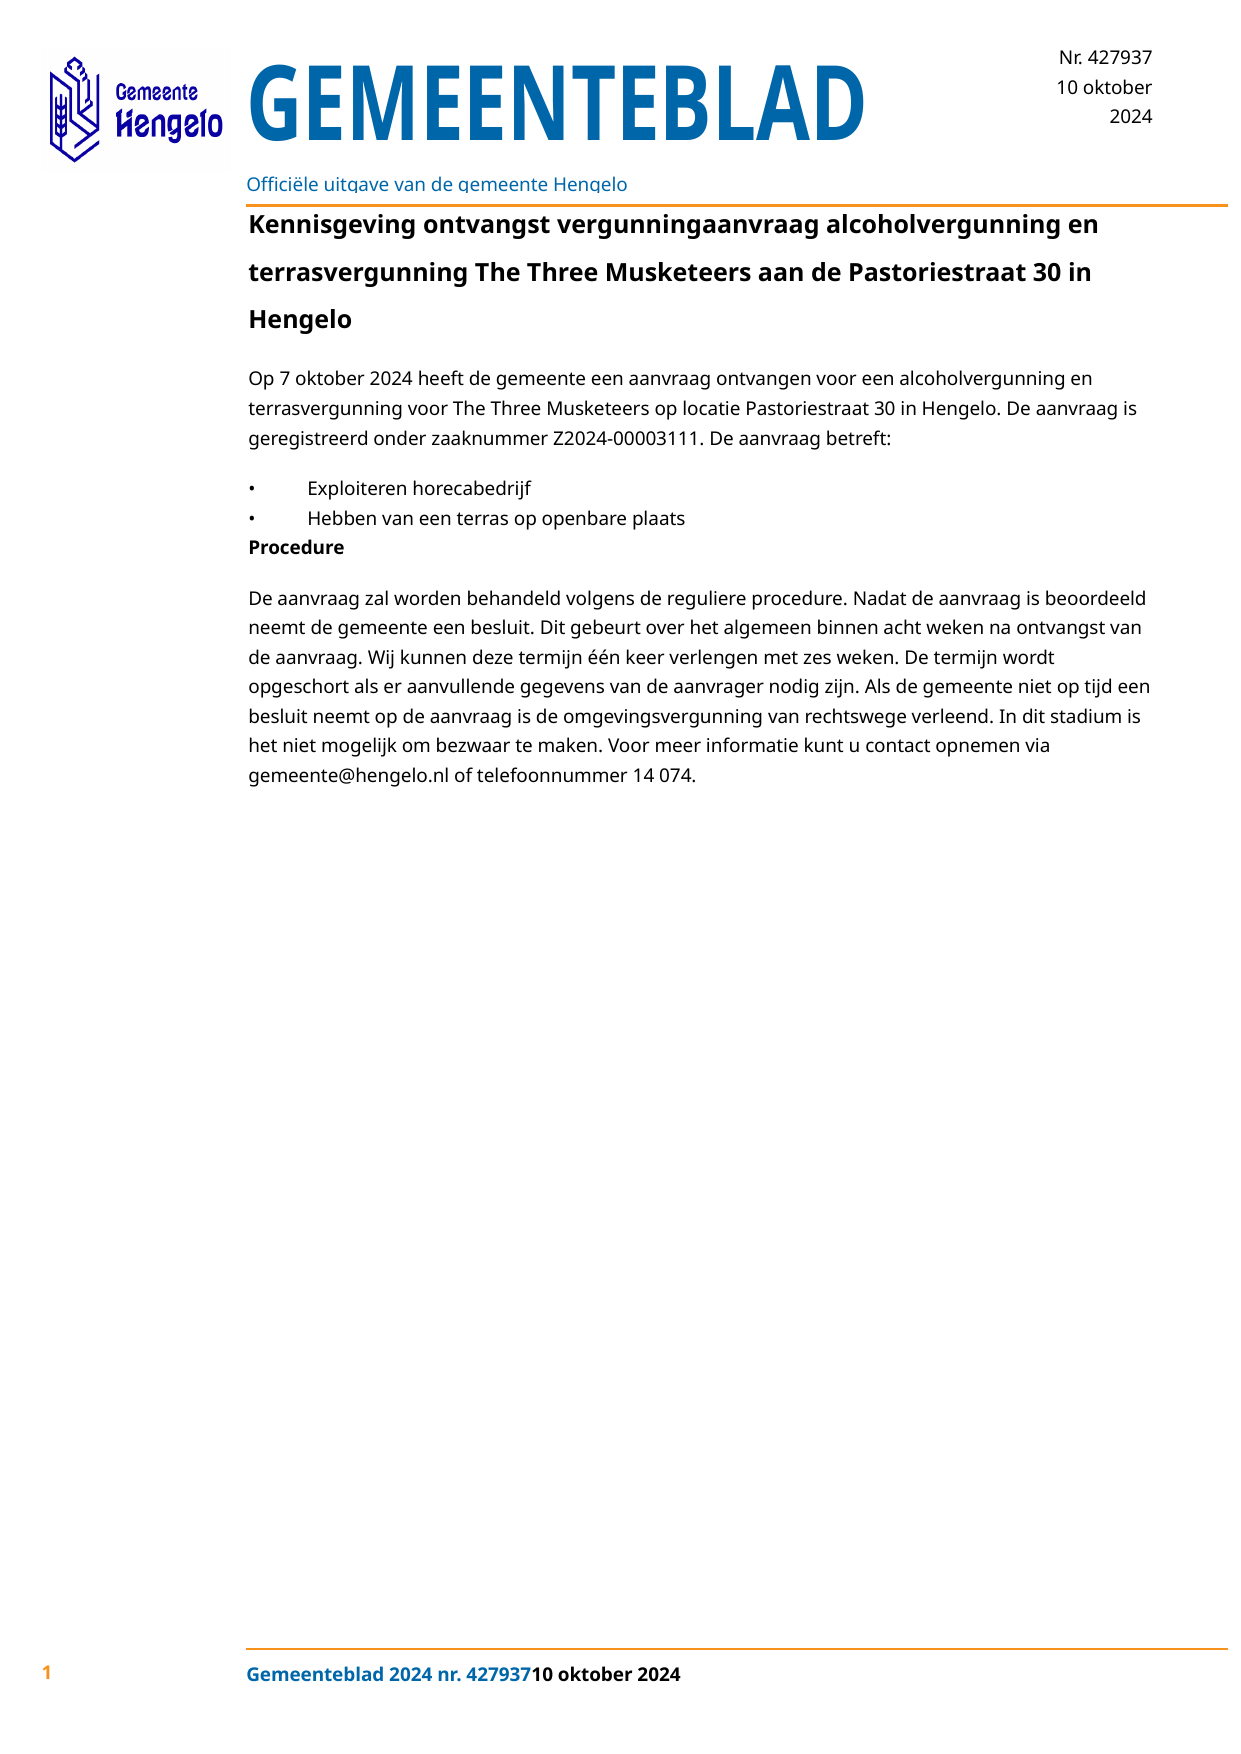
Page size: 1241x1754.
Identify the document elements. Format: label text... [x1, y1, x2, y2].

text Kennisgeving ontvangst vergunningaanvraag alcoholvergunning en terrasvergunning The Three Musketeers aan de Pastoriestraat 30 in Hengelo [248, 207, 1152, 336]
text De aanvraag zal worden behandeld volgens de reguliere procedure. Nadat de aanvraag is beoordeeld neemt de gemeente een besluit. Dit gebeurt over het algemeen binnen acht weken na ontvangst van de aanvraag. Wij kunnen deze termijn één keer verlengen met zes weken. De termijn wordt opgeschort als er aanvullende gegevens van de aanvrager nodig zijn. Als de gemeente niet op tijd een besluit neemt op de aanvraag is de omgevingsvergunning van rechtswege verleend. In dit stadium is het niet mogelijk om bezwaar te maken. Voor meer informatie kunt u contact opnemen via gemeente@hengelo.nl of telefoonnummer 14 074. [248, 585, 1152, 788]
list Hebben van een terras op openbare plaats [248, 505, 1152, 530]
text Procedure [248, 534, 1152, 560]
picture [41, 47, 231, 172]
list Exploiteren horecabedrijf [248, 475, 1152, 501]
text Op 7 oktober 2024 heeft de gemeente een aanvraag ontvangen voor een alcoholvergunning en terrasvergunning voor The Three Musketeers op locatie Pastoriestraat 30 in Hengelo. De aanvraag is geregistreerd onder zaaknummer Z2024-00003111. De aanvraag betreft: [248, 366, 1152, 450]
